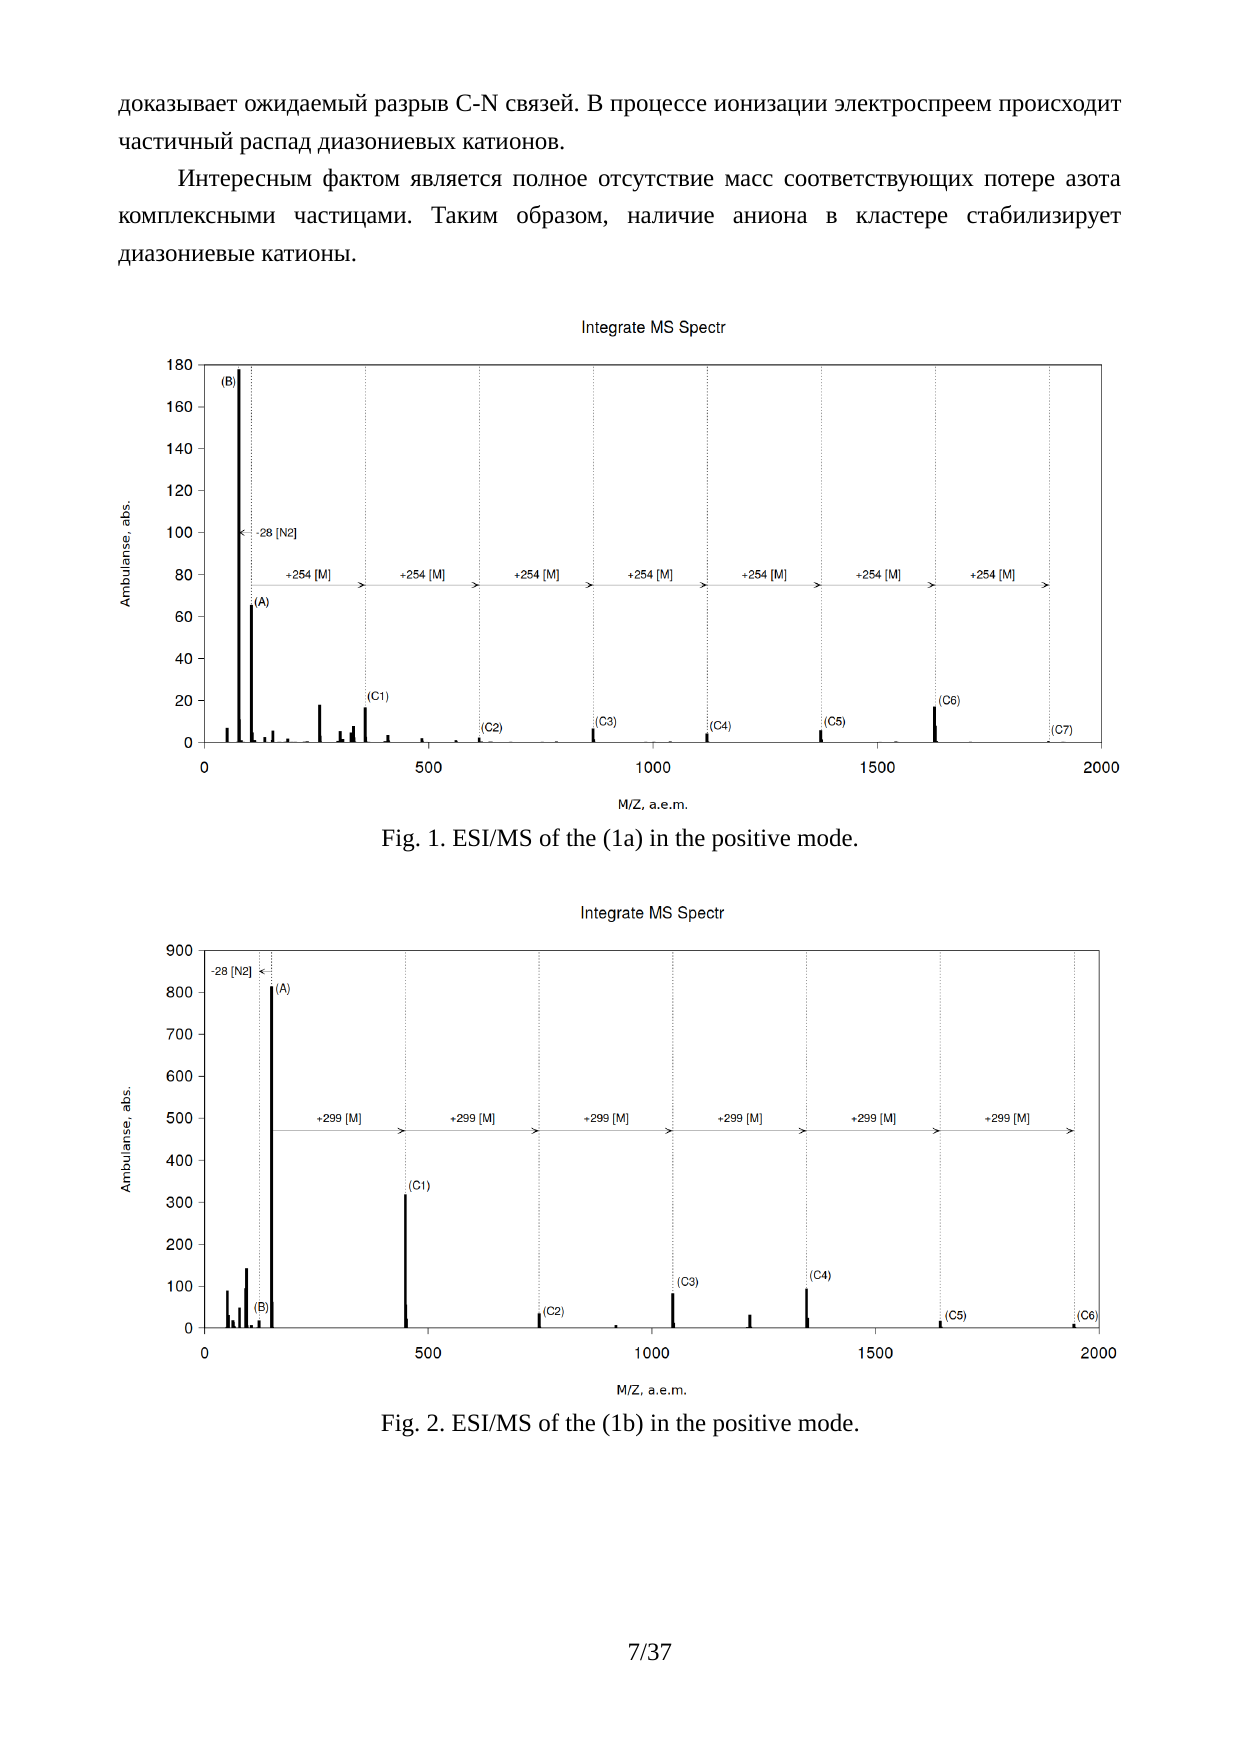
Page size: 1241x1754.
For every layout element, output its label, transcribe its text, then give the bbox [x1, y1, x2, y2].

text Fig. 2. ESI/MS of the (1b) in the positive mode. [118, 1408, 1122, 1437]
text доказывает ожидаемый разрыв C-N связей. В процессе ионизации электроспреем происходит частичный распад диазониевых катионов. [118, 88, 1122, 154]
picture [118, 312, 1123, 815]
text Fig. 1. ESI/MS of the (1a) in the positive mode. [118, 823, 1122, 852]
picture [118, 897, 1123, 1400]
text Интересным фактом является полное отсутствие масс соответствующих потере азота комплексными частицами. Таким образом, наличие аниона в кластере стабилизирует диазониевые катионы. [118, 163, 1122, 266]
